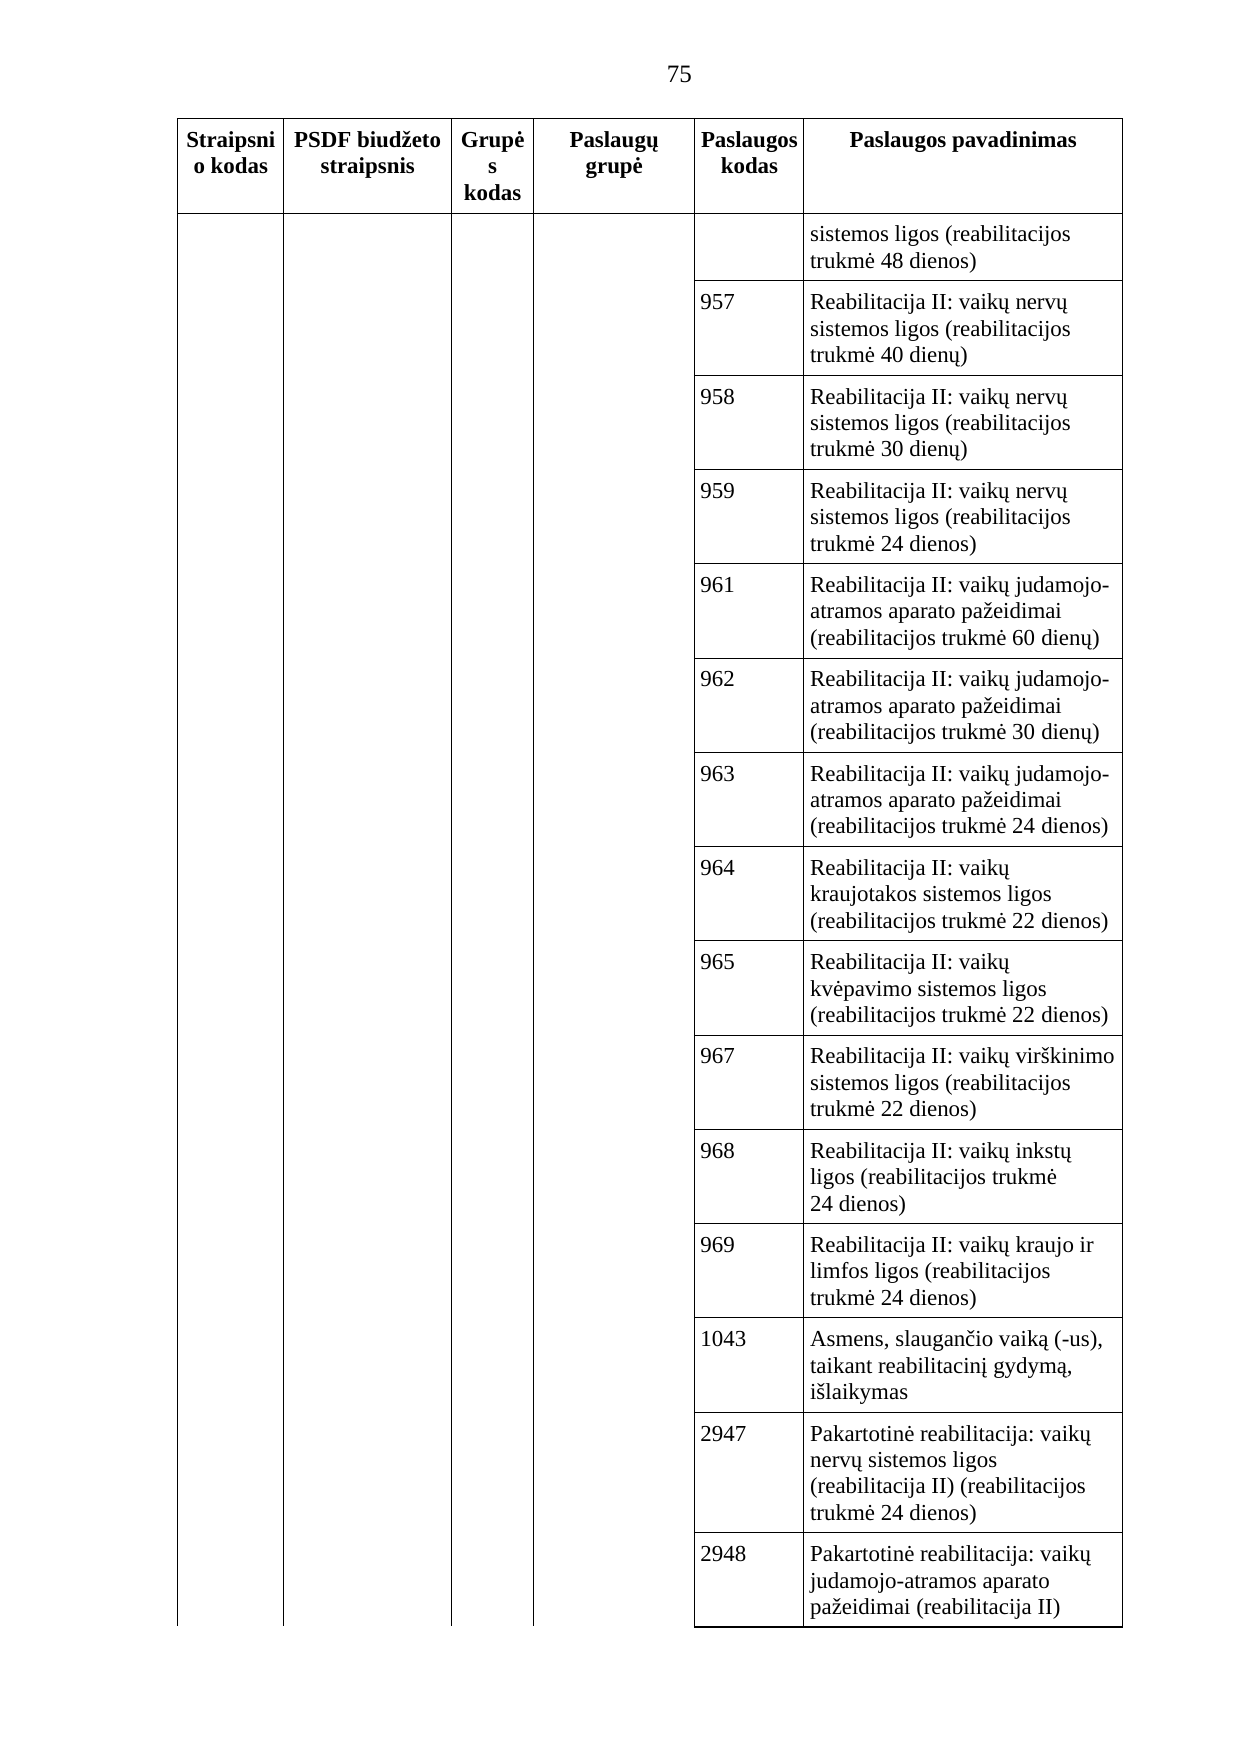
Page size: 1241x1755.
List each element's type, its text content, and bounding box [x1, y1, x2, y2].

table_cell [284, 1129, 451, 1223]
table_cell 963 [695, 753, 803, 846]
table_cell [452, 563, 533, 657]
table_cell [178, 846, 283, 940]
table_cell [452, 280, 533, 374]
table_cell 968 [695, 1130, 803, 1223]
table_cell Reabilitacija II: vaikų kvėpavimo sistemos ligos (reabilitacijos trukmė 22 dienos) [804, 941, 1122, 1034]
table_cell [284, 940, 451, 1034]
table_cell [284, 280, 451, 374]
table_cell Reabilitacija II: vaikų nervų sistemos ligos (reabilitacijos trukmė 30 dienų) [804, 376, 1122, 469]
table_cell Pakartotinė reabilitacija: vaikų judamojo-atramos aparato pažeidimai (reabilitacija II) [804, 1533, 1122, 1626]
table_cell [695, 214, 803, 280]
table_cell [178, 658, 283, 752]
table_cell 962 [695, 659, 803, 752]
table_header Grupės kodas [452, 119, 533, 212]
table_cell [452, 469, 533, 563]
table_cell [452, 752, 533, 846]
table_header Paslaugų grupė [534, 119, 694, 212]
table_cell [534, 1412, 694, 1532]
table_header Straipsnio kodas [178, 119, 283, 212]
table_cell 964 [695, 847, 803, 940]
table_header PSDF biudžeto straipsnis [284, 119, 451, 212]
table_cell [178, 1035, 283, 1129]
table_cell [284, 846, 451, 940]
table_cell Reabilitacija II: vaikų kraujo ir limfos ligos (reabilitacijos trukmė 24 dienos) [804, 1224, 1122, 1317]
table_cell [534, 1035, 694, 1129]
table_cell [452, 658, 533, 752]
table_cell [534, 1317, 694, 1412]
table_cell [178, 940, 283, 1034]
table_cell Reabilitacija II: vaikų virškinimo sistemos ligos (reabilitacijos trukmė 22 dienos) [804, 1036, 1122, 1129]
table_cell [534, 1532, 694, 1626]
table_cell [178, 469, 283, 563]
table_cell [452, 1035, 533, 1129]
table_cell [284, 214, 451, 280]
table_cell [284, 1035, 451, 1129]
table_cell [534, 940, 694, 1034]
table_header Paslaugos pavadinimas [804, 119, 1122, 212]
table_cell 1043 [695, 1318, 803, 1412]
table_cell [534, 469, 694, 563]
table_cell 2948 [695, 1533, 803, 1626]
table_cell 957 [695, 281, 803, 374]
table_cell 958 [695, 376, 803, 469]
table_cell [284, 469, 451, 563]
table_cell [178, 1532, 283, 1626]
table_cell [178, 280, 283, 374]
table_cell [534, 280, 694, 374]
table_cell [452, 214, 533, 280]
table_cell [452, 1532, 533, 1626]
table_cell [178, 1223, 283, 1317]
table_cell sistemos ligos (reabilitacijos trukmė 48 dienos) [804, 214, 1122, 280]
table_cell Reabilitacija II: vaikų nervų sistemos ligos (reabilitacijos trukmė 40 dienų) [804, 281, 1122, 374]
table_cell [534, 1129, 694, 1223]
table_cell [284, 752, 451, 846]
table_cell Reabilitacija II: vaikų judamojo-atramos aparato pažeidimai (reabilitacijos trukmė 30 dienų) [804, 659, 1122, 752]
table_cell 965 [695, 941, 803, 1034]
table_cell 967 [695, 1036, 803, 1129]
table_cell [452, 1129, 533, 1223]
table_cell [284, 1223, 451, 1317]
table_cell [284, 1317, 451, 1412]
table_cell [178, 563, 283, 657]
table_cell 961 [695, 564, 803, 657]
table_cell [534, 752, 694, 846]
table_cell [534, 1223, 694, 1317]
table_cell [284, 375, 451, 469]
table_cell Pakartotinė reabilitacija: vaikų nervų sistemos ligos (reabilitacija II) (reabilitacijos trukmė 24 dienos) [804, 1413, 1122, 1532]
table_cell Reabilitacija II: vaikų judamojo-atramos aparato pažeidimai (reabilitacijos trukmė 24 dienos) [804, 753, 1122, 846]
table_cell [178, 375, 283, 469]
table_cell [452, 846, 533, 940]
table_cell 969 [695, 1224, 803, 1317]
table_cell [452, 1412, 533, 1532]
table_cell [534, 658, 694, 752]
table_cell [534, 375, 694, 469]
table_cell [284, 563, 451, 657]
table_cell Reabilitacija II: vaikų kraujotakos sistemos ligos (reabilitacijos trukmė 22 dienos) [804, 847, 1122, 940]
table_cell [178, 1412, 283, 1532]
table_cell Reabilitacija II: vaikų judamojo-atramos aparato pažeidimai (reabilitacijos trukmė 60 dienų) [804, 564, 1122, 657]
table_cell Reabilitacija II: vaikų nervų sistemos ligos (reabilitacijos trukmė 24 dienos) [804, 470, 1122, 563]
table_cell [178, 752, 283, 846]
table_cell [178, 1129, 283, 1223]
table_cell [284, 658, 451, 752]
table_cell Asmens, slaugančio vaiką (-us), taikant reabilitacinį gydymą, išlaikymas [804, 1318, 1122, 1412]
table_cell Reabilitacija II: vaikų inkstų ligos (reabilitacijos trukmė 24 dienos) [804, 1130, 1122, 1223]
table_cell [284, 1532, 451, 1626]
table_cell [452, 1317, 533, 1412]
table_cell 2947 [695, 1413, 803, 1532]
table_cell [534, 563, 694, 657]
table_cell [452, 375, 533, 469]
table_cell [178, 214, 283, 280]
table_cell [284, 1412, 451, 1532]
table_cell [534, 846, 694, 940]
table_header Paslaugos kodas [695, 119, 803, 212]
table_cell [534, 214, 694, 280]
table_cell [178, 1317, 283, 1412]
table_cell 959 [695, 470, 803, 563]
table_cell [452, 1223, 533, 1317]
table_cell [452, 940, 533, 1034]
